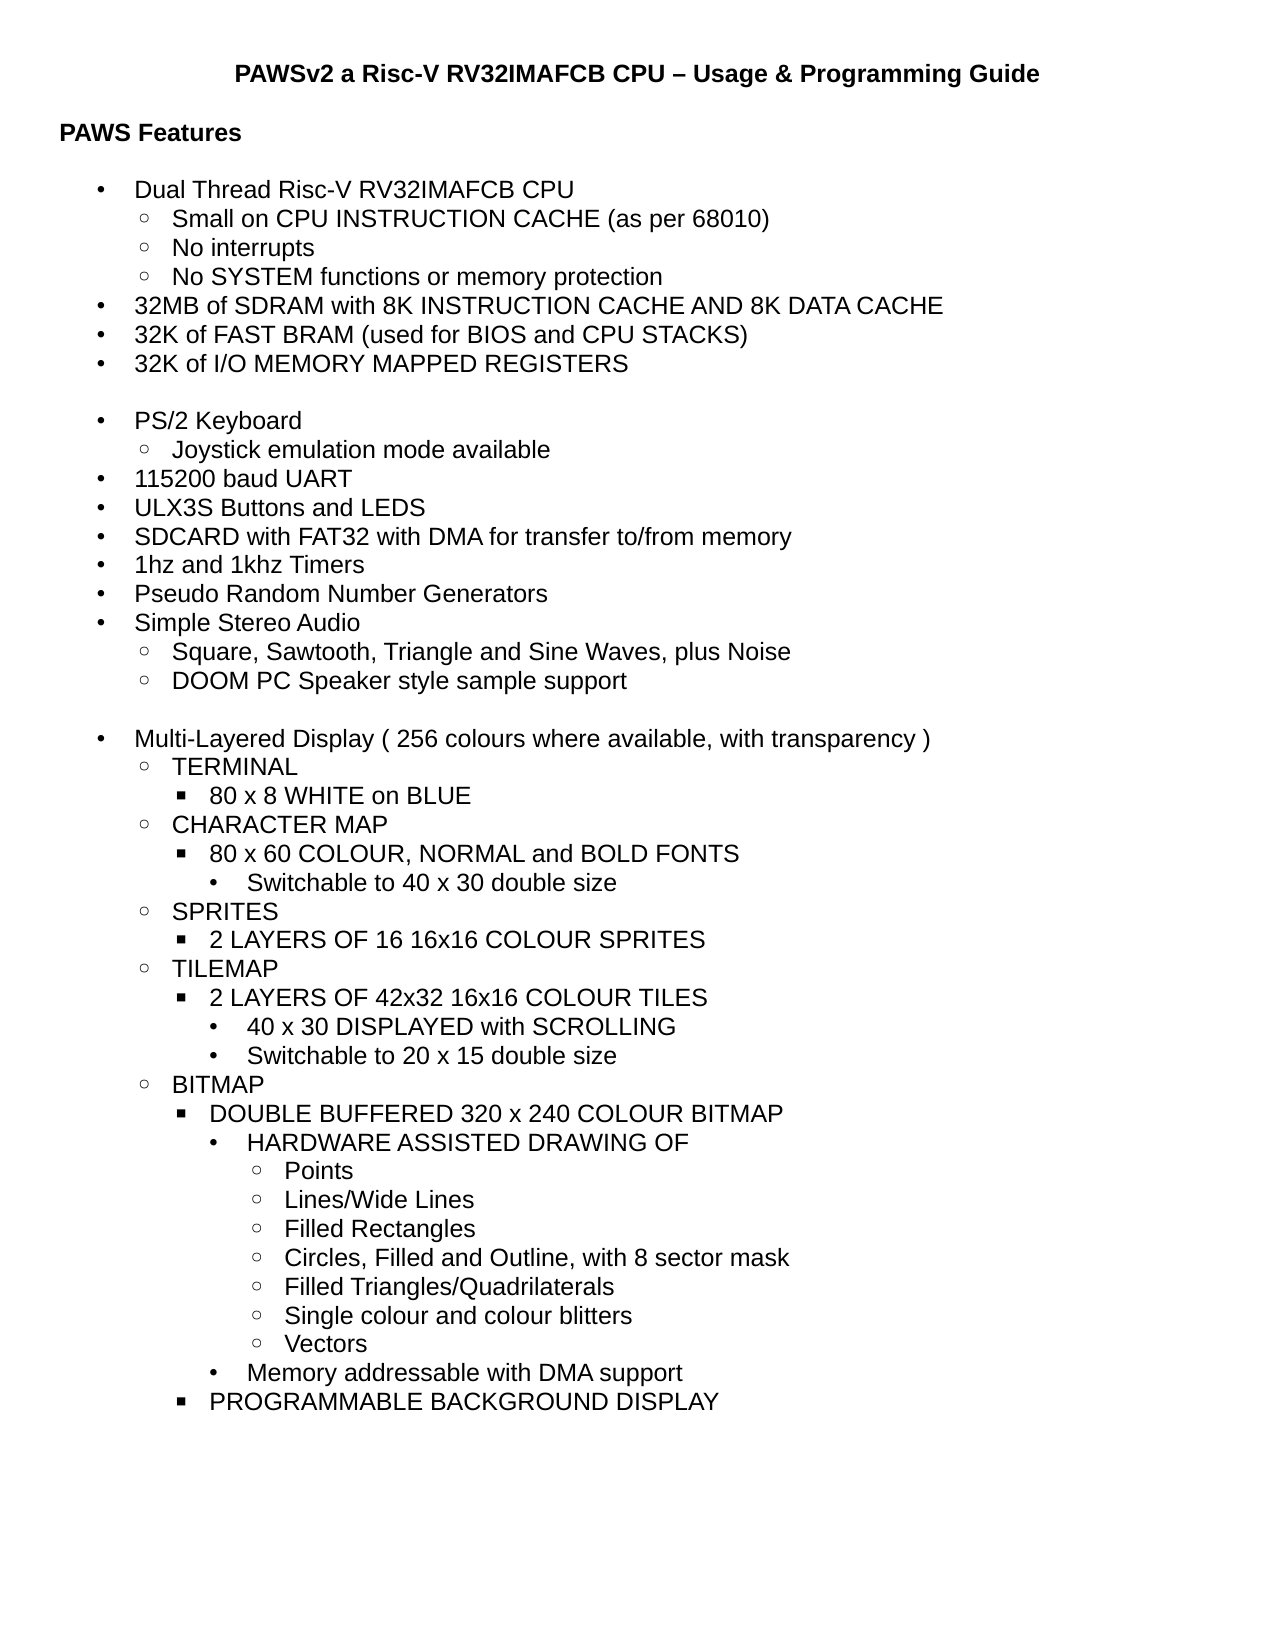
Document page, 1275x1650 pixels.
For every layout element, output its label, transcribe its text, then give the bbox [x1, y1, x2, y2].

list ULX3S Buttons and LEDS [97, 493, 1216, 522]
list Vectors [247, 1329, 1216, 1358]
list Switchable to 40 x 30 double size [209, 868, 1216, 897]
list 32MB of SDRAM with 8K INSTRUCTION CACHE AND 8K DATA CACHE [97, 291, 1216, 320]
list Switchable to 20 x 15 double size [209, 1041, 1216, 1070]
list TILEMAP [134, 954, 1216, 983]
list 32K of I/O MEMORY MAPPED REGISTERS [97, 349, 1216, 377]
list SDCARD with FAT32 with DMA for transfer to/from memory [97, 522, 1216, 551]
list Joystick emulation mode available [134, 435, 1216, 464]
list HARDWARE ASSISTED DRAWING OF [209, 1127, 1216, 1156]
list Single colour and colour blitters [247, 1301, 1216, 1329]
list TERMINAL [134, 752, 1216, 781]
list 40 x 30 DISPLAYED with SCROLLING [209, 1012, 1216, 1041]
list 2 LAYERS OF 42x32 16x16 COLOUR TILES [172, 983, 1216, 1012]
list PS/2 Keyboard [97, 406, 1216, 435]
list 32K of FAST BRAM (used for BIOS and CPU STACKS) [97, 320, 1216, 349]
list CHARACTER MAP [134, 810, 1216, 839]
list Circles, Filled and Outline, with 8 sector mask [247, 1243, 1216, 1272]
list 2 LAYERS OF 16 16x16 COLOUR SPRITES [172, 926, 1216, 954]
list PROGRAMMABLE BACKGROUND DISPLAY [172, 1387, 1216, 1416]
list Filled Rectangles [247, 1214, 1216, 1243]
text PAWS Features [59, 118, 1216, 147]
list 1hz and 1khz Timers [97, 551, 1216, 579]
list DOOM PC Speaker style sample support [134, 666, 1216, 695]
list 80 x 60 COLOUR, NORMAL and BOLD FONTS [172, 839, 1216, 868]
list Dual Thread Risc-V RV32IMAFCB CPU [97, 176, 1216, 204]
list BITMAP [134, 1070, 1216, 1099]
list DOUBLE BUFFERED 320 x 240 COLOUR BITMAP [172, 1099, 1216, 1127]
list Simple Stereo Audio [97, 608, 1216, 637]
list Lines/Wide Lines [247, 1185, 1216, 1214]
list 115200 baud UART [97, 464, 1216, 493]
list Multi-Layered Display ( 256 colours where available, with transparency ) [97, 723, 1216, 752]
list Small on CPU INSTRUCTION CACHE (as per 68010) [134, 204, 1216, 233]
list Pseudo Random Number Generators [97, 579, 1216, 608]
list 80 x 8 WHITE on BLUE [172, 781, 1216, 810]
list Square, Sawtooth, Triangle and Sine Waves, plus Noise [134, 637, 1216, 666]
list No SYSTEM functions or memory protection [134, 262, 1216, 291]
list Points [247, 1156, 1216, 1185]
list SPRITES [134, 897, 1216, 926]
list Filled Triangles/Quadrilaterals [247, 1272, 1216, 1301]
list No interrupts [134, 233, 1216, 262]
list Memory addressable with DMA support [209, 1358, 1216, 1387]
